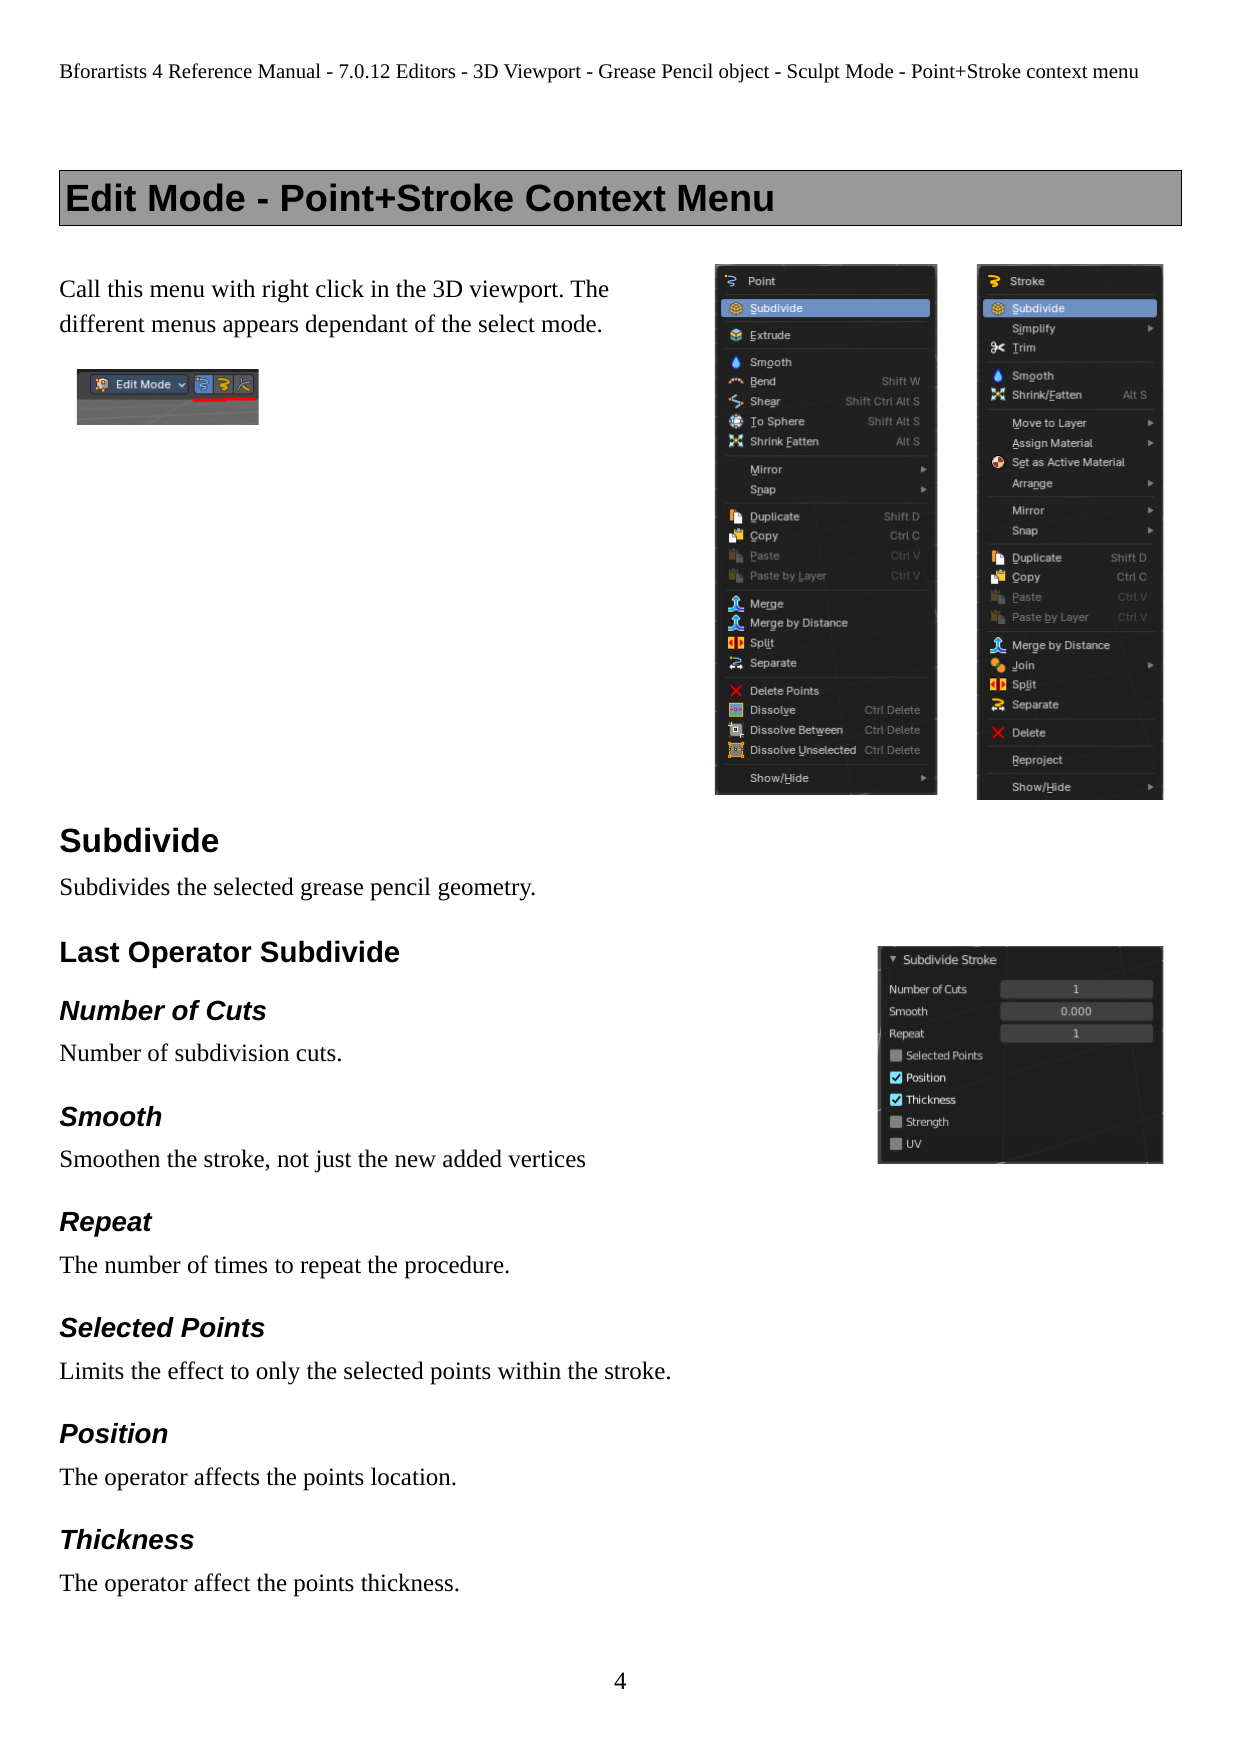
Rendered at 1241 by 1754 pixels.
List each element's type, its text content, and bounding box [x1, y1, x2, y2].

subtitle Repeat [59, 1206, 1181, 1238]
picture [714, 264, 938, 795]
subtitle Selected Points [59, 1312, 1181, 1344]
text Number of subdivision cuts. [59, 1038, 877, 1067]
picture [877, 946, 1164, 1164]
text The operator affects the points location. [59, 1462, 1181, 1491]
subtitle Last Operator Subdivide [59, 935, 1181, 969]
text The number of times to repeat the procedure. [59, 1250, 1181, 1279]
subtitle Subdivide [59, 820, 1181, 859]
subtitle [1164, 1100, 1181, 1132]
table_header Edit Mode - Point+Stroke Context Menu [60, 171, 1181, 225]
text Subdivides the selected grease pencil geometry. [59, 872, 1181, 900]
text Limits the effect to only the selected points within the stroke. [59, 1356, 1181, 1385]
subtitle Thickness [59, 1524, 1181, 1556]
subtitle Number of Cuts [59, 994, 877, 1026]
picture [76, 369, 259, 425]
picture [976, 264, 1164, 800]
text The operator affect the points thickness. [59, 1568, 1181, 1597]
text Smoothen the stroke, not just the new added vertices [59, 1144, 1181, 1173]
subtitle Position [59, 1418, 1181, 1449]
text [938, 274, 976, 338]
subtitle [1164, 994, 1181, 1026]
text Call this menu with right click in the 3D viewport. The different menus appears dependant of the select mode. [59, 274, 714, 338]
subtitle Smooth [59, 1100, 877, 1132]
